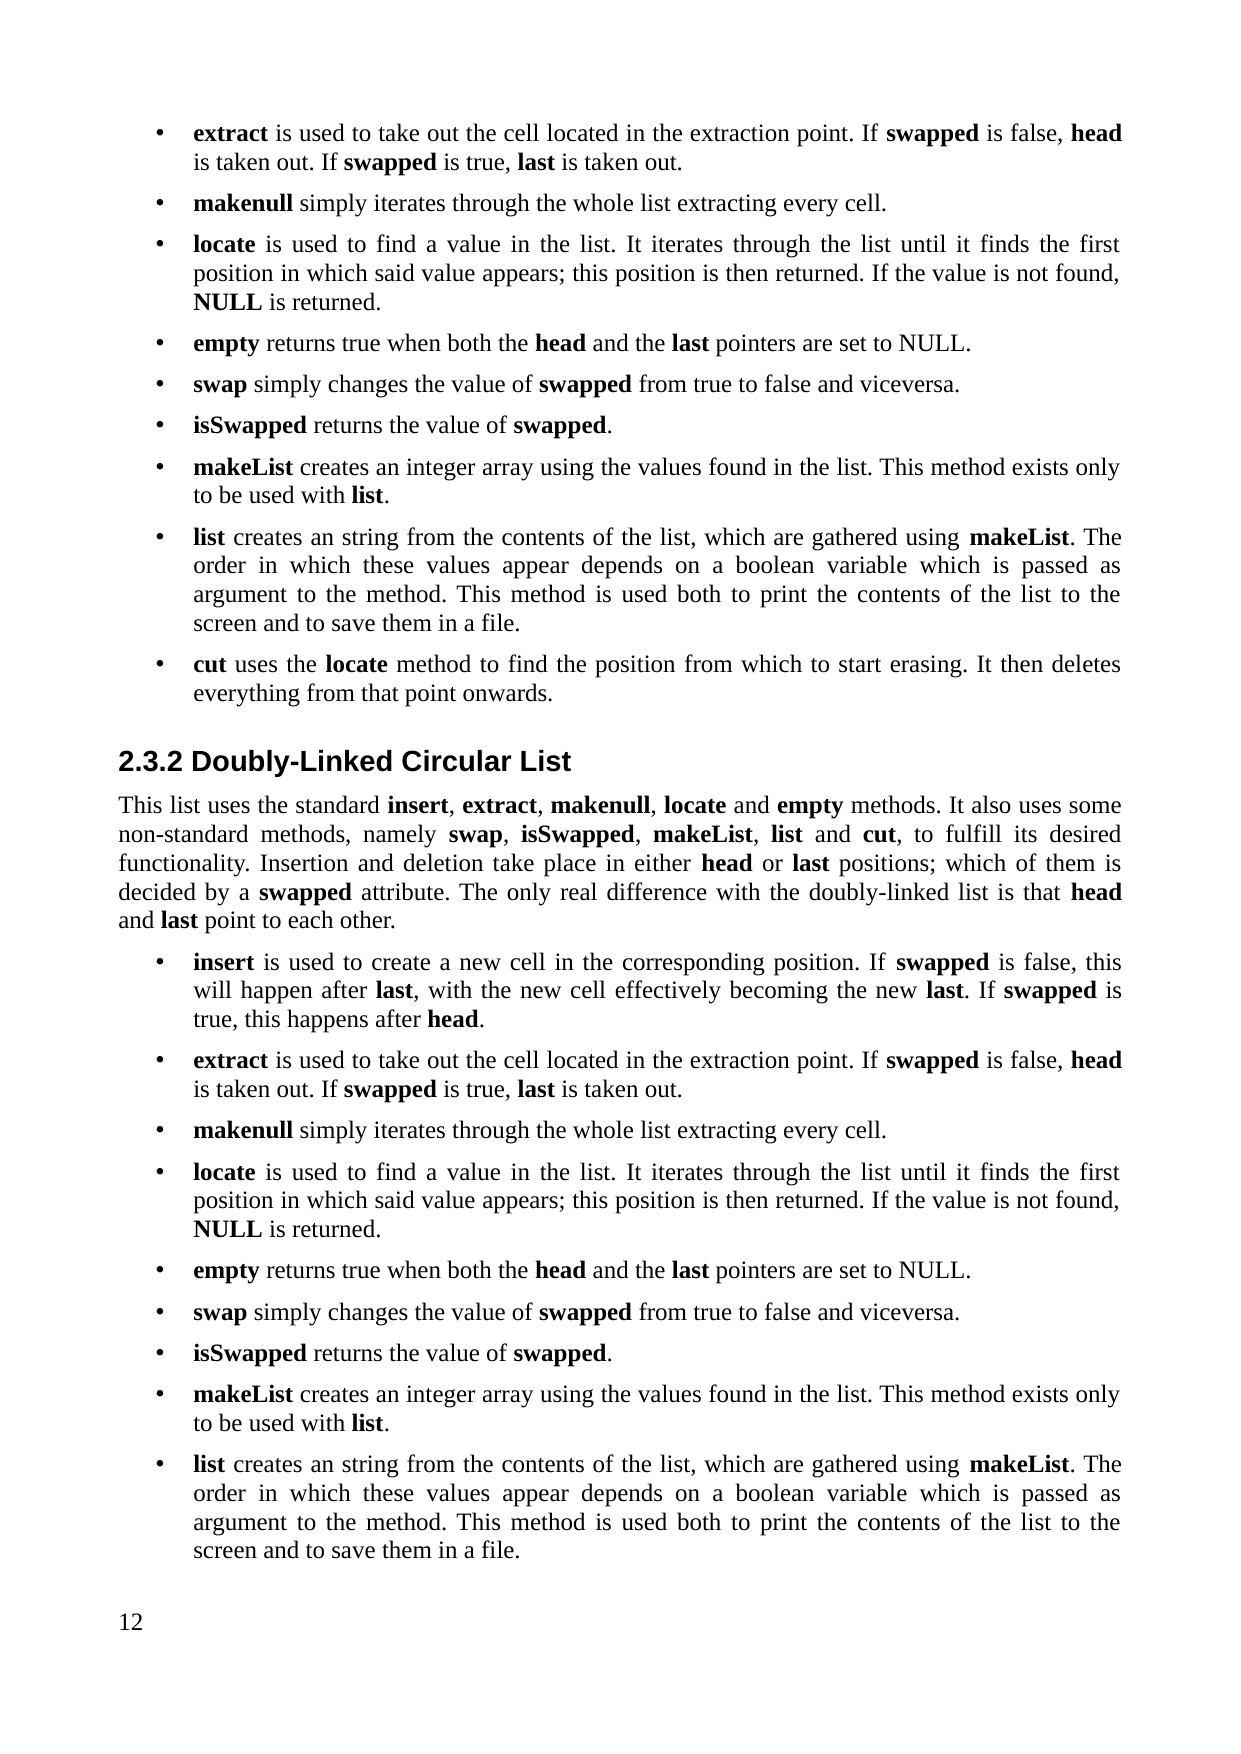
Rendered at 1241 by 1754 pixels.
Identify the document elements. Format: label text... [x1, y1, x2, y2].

list makeList creates an integer array using the values found in the list. This method exists only to be used with list. [156, 1379, 1122, 1437]
list list creates an string from the contents of the list, which are gathered using makeList. The order in which these values appear depends on a boolean variable which is passed as argument to the method. This method is used both to print the contents of the list to the screen and to save them in a file. [156, 1449, 1122, 1564]
list locate is used to find a value in the list. It iterates through the list until it finds the first position in which said value appears; this position is then returned. If the value is not found, NULL is returned. [156, 229, 1122, 316]
list empty returns true when both the head and the last pointers are set to NULL. [156, 328, 1122, 357]
list extract is used to take out the cell located in the extraction point. If swapped is false, head is taken out. If swapped is true, last is taken out. [156, 1045, 1122, 1103]
text This list uses the standard insert, extract, makenull, locate and empty methods. It also uses some non-standard methods, namely swap, isSwapped, makeList, list and cut, to fulfill its desired functionality. Insertion and deletion take place in either head or last positions; which of them is decided by a swapped attribute. The only real difference with the doubly-linked list is that head and last point to each other. [118, 790, 1122, 934]
list isSwapped returns the value of swapped. [156, 1338, 1122, 1367]
list list creates an string from the contents of the list, which are gathered using makeList. The order in which these values appear depends on a boolean variable which is passed as argument to the method. This method is used both to print the contents of the list to the screen and to save them in a file. [156, 522, 1122, 637]
list empty returns true when both the head and the last pointers are set to NULL. [156, 1255, 1122, 1284]
list makenull simply iterates through the whole list extracting every cell. [156, 188, 1122, 217]
list insert is used to create a new cell in the corresponding position. If swapped is false, this will happen after last, with the new cell effectively becoming the new last. If swapped is true, this happens after head. [156, 947, 1122, 1033]
list swap simply changes the value of swapped from true to false and viceversa. [156, 369, 1122, 398]
list makenull simply iterates through the whole list extracting every cell. [156, 1115, 1122, 1144]
list makeList creates an integer array using the values found in the list. This method exists only to be used with list. [156, 452, 1122, 509]
subtitle 2.3.2 Doubly-Linked Circular List [118, 744, 1122, 778]
list swap simply changes the value of swapped from true to false and viceversa. [156, 1297, 1122, 1325]
list locate is used to find a value in the list. It iterates through the list until it finds the first position in which said value appears; this position is then returned. If the value is not found, NULL is returned. [156, 1157, 1122, 1243]
list isSwapped returns the value of swapped. [156, 411, 1122, 439]
list extract is used to take out the cell located in the extraction point. If swapped is false, head is taken out. If swapped is true, last is taken out. [156, 118, 1122, 176]
list cut uses the locate method to find the position from which to start erasing. It then deletes everything from that point onwards. [156, 649, 1122, 707]
